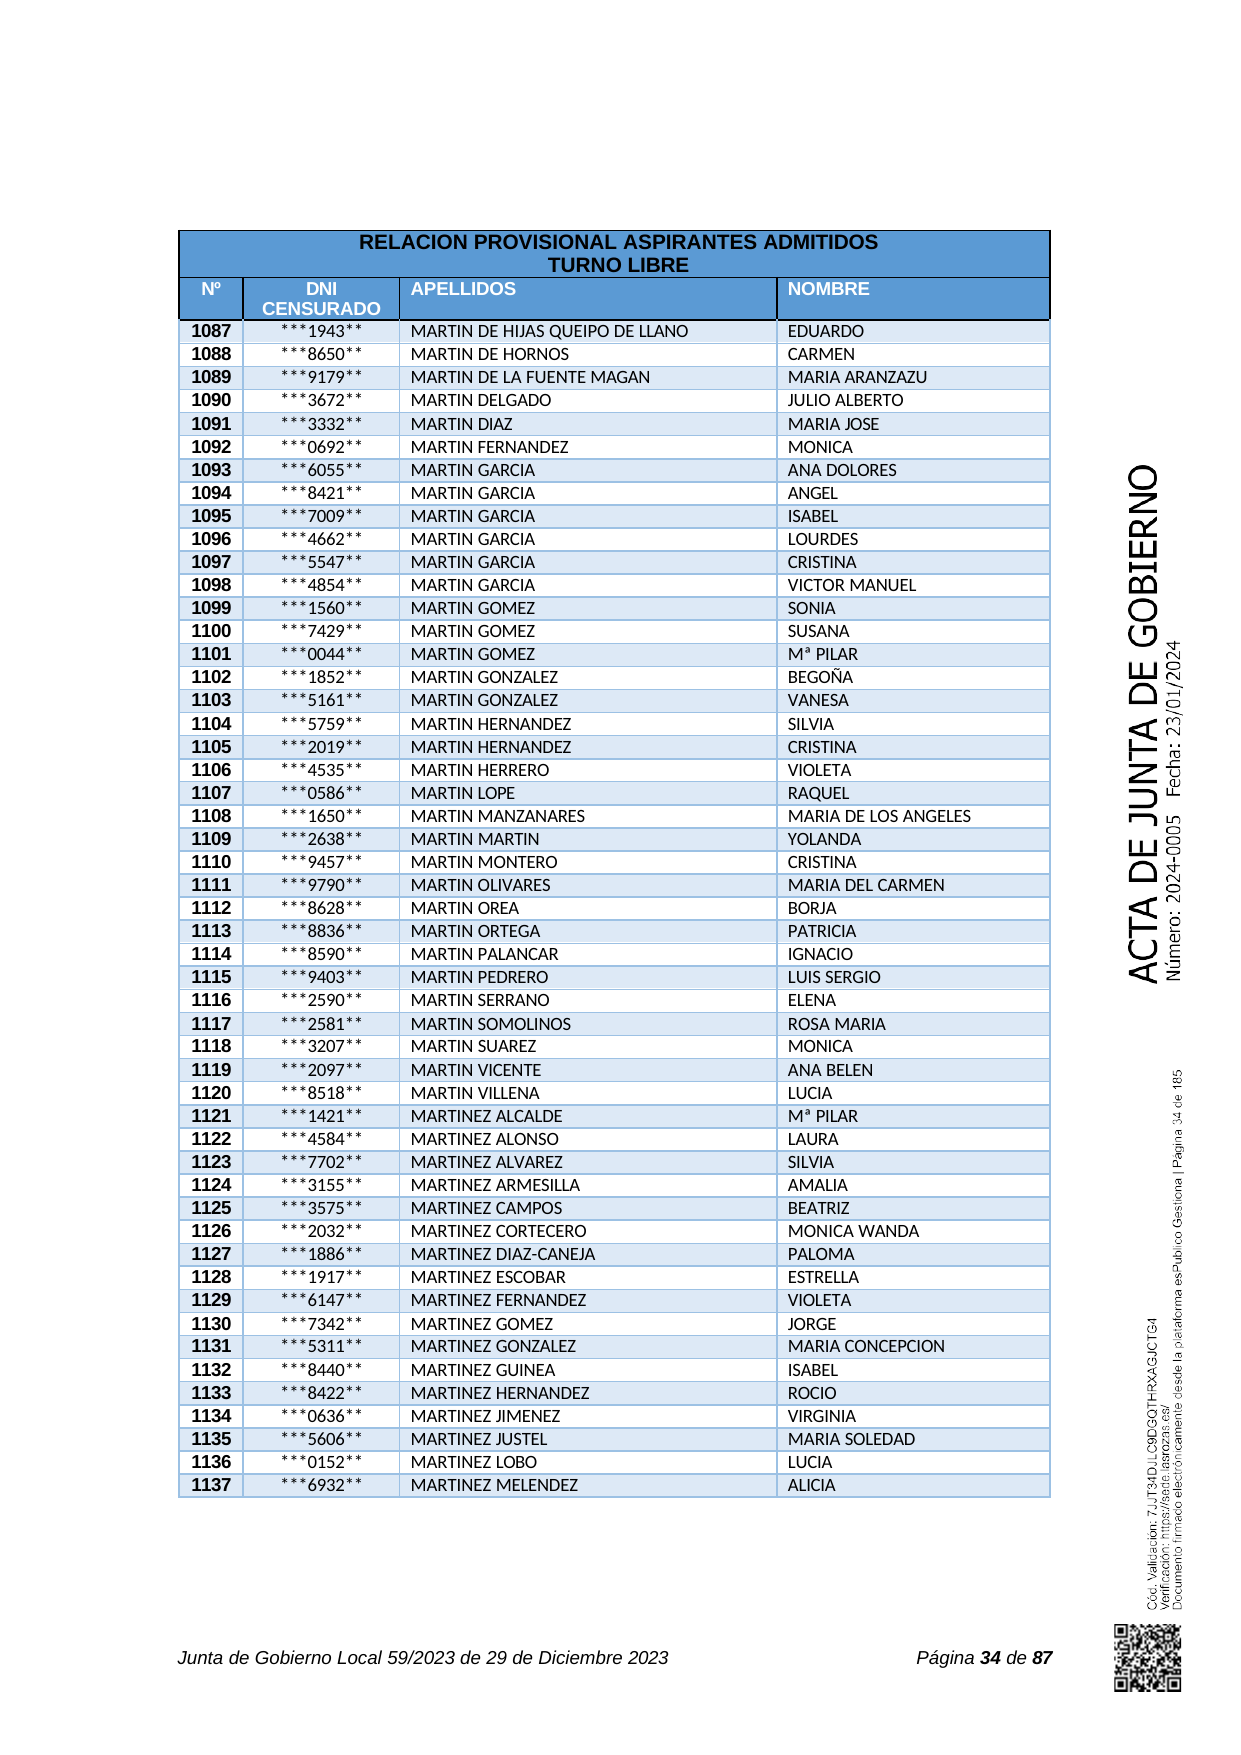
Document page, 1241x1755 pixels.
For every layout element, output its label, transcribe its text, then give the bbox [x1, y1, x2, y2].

table_cell Nº [180, 278, 242, 319]
table_cell 1092 [180, 436, 242, 458]
table_cell ***8628** [244, 898, 399, 919]
table_cell MARTIN GARCIA [400, 575, 776, 596]
table_cell ***5161** [244, 690, 399, 712]
table_cell ***3155** [244, 1175, 399, 1196]
table_cell Mª PILAR [778, 644, 1049, 666]
table_cell 1119 [180, 1059, 242, 1081]
table_cell MARTINEZ CORTECERO [400, 1221, 776, 1242]
table_cell ***4535** [244, 760, 399, 781]
table_cell MARTINEZ LOBO [400, 1452, 776, 1473]
table_cell 1133 [180, 1382, 242, 1404]
table_cell ***0636** [244, 1406, 399, 1427]
table_cell MONICA WANDA [778, 1221, 1049, 1242]
table_cell ***0152** [244, 1452, 399, 1473]
table_cell 1123 [180, 1152, 242, 1173]
table_cell MARTINEZ DIAZ-CANEJA [400, 1244, 776, 1265]
table_cell 1115 [180, 967, 242, 988]
table_cell ***9403** [244, 967, 399, 988]
table_cell ***5606** [244, 1429, 399, 1450]
table_cell BEATRIZ [778, 1198, 1049, 1219]
table_cell Mª PILAR [778, 1106, 1049, 1127]
table_cell MARTINEZ ALONSO [400, 1129, 776, 1150]
table_cell ***2638** [244, 829, 399, 850]
table_cell LUIS SERGIO [778, 967, 1049, 988]
table_cell 1132 [180, 1359, 242, 1381]
table_cell 1101 [180, 644, 242, 666]
table_cell MARTIN OLIVARES [400, 875, 776, 896]
table_cell 1111 [180, 875, 242, 896]
table_cell 1114 [180, 944, 242, 965]
table_cell MARTIN GARCIA [400, 483, 776, 504]
table_cell 1108 [180, 806, 242, 827]
table_cell 1109 [180, 829, 242, 850]
table_cell ***3672** [244, 390, 399, 412]
table_cell MARTIN DE HORNOS [400, 344, 776, 366]
table_cell MARTIN GARCIA [400, 529, 776, 550]
table_cell 1099 [180, 598, 242, 619]
table_cell ***3207** [244, 1036, 399, 1058]
table_cell CARMEN [778, 344, 1049, 366]
table_cell MARTIN GARCIA [400, 460, 776, 481]
table_cell MARTINEZ MELENDEZ [400, 1475, 776, 1496]
table_cell 1107 [180, 782, 242, 804]
table_cell 1090 [180, 390, 242, 412]
table_cell LUCIA [778, 1452, 1049, 1473]
table_cell BORJA [778, 898, 1049, 919]
table_cell JULIO ALBERTO [778, 390, 1049, 412]
table_cell ***7009** [244, 506, 399, 527]
table_cell MONICA [778, 1036, 1049, 1058]
table_cell 1091 [180, 413, 242, 435]
table_cell MARIA DE LOS ANGELES [778, 806, 1049, 827]
table_cell 1116 [180, 990, 242, 1012]
table_cell ***4662** [244, 529, 399, 550]
table_cell MARTIN VILLENA [400, 1082, 776, 1104]
table_cell ISABEL [778, 1359, 1049, 1381]
table_cell MARTIN DELGADO [400, 390, 776, 412]
table_cell ***4854** [244, 575, 399, 596]
table_cell MARTIN HERNANDEZ [400, 736, 776, 758]
table_header RELACION PROVISIONAL ASPIRANTES ADMITIDOS TURNO LIBRE [180, 231, 1049, 277]
table_cell MONICA [778, 436, 1049, 458]
table_cell 1113 [180, 921, 242, 942]
table_cell MARIA DEL CARMEN [778, 875, 1049, 896]
table_cell IGNACIO [778, 944, 1049, 965]
table_cell MARTINEZ ARMESILLA [400, 1175, 776, 1196]
table_cell MARTINEZ GUINEA [400, 1359, 776, 1381]
table_cell NOMBRE [778, 278, 1049, 319]
table_cell ***0692** [244, 436, 399, 458]
table_cell ***8650** [244, 344, 399, 366]
table_cell MARIA SOLEDAD [778, 1429, 1049, 1450]
table_cell 1096 [180, 529, 242, 550]
table_cell PALOMA [778, 1244, 1049, 1265]
table_cell LUCIA [778, 1082, 1049, 1104]
table_cell ALICIA [778, 1475, 1049, 1496]
table_cell 1093 [180, 460, 242, 481]
table_cell MARTIN GOMEZ [400, 598, 776, 619]
table_cell VIOLETA [778, 1290, 1049, 1312]
table_cell ***1852** [244, 667, 399, 688]
table_cell ***5547** [244, 552, 399, 573]
table_cell ANA DOLORES [778, 460, 1049, 481]
table_cell MARTIN SOMOLINOS [400, 1013, 776, 1035]
table_cell ***0586** [244, 782, 399, 804]
table_cell DNI CENSURADO [244, 278, 399, 319]
table_cell VIOLETA [778, 760, 1049, 781]
table_cell 1126 [180, 1221, 242, 1242]
table_cell ***4584** [244, 1129, 399, 1150]
table_cell ***1943** [244, 321, 399, 342]
table_cell ***3332** [244, 413, 399, 435]
table_cell 1087 [180, 321, 242, 342]
table_cell VICTOR MANUEL [778, 575, 1049, 596]
table_cell ***2019** [244, 736, 399, 758]
table_cell 1124 [180, 1175, 242, 1196]
table_cell ***1560** [244, 598, 399, 619]
table_cell VANESA [778, 690, 1049, 712]
table_cell ELENA [778, 990, 1049, 1012]
table_cell 1120 [180, 1082, 242, 1104]
table_cell VIRGINIA [778, 1406, 1049, 1427]
table_cell MARTIN PALANCAR [400, 944, 776, 965]
table_cell AMALIA [778, 1175, 1049, 1196]
table_cell LAURA [778, 1129, 1049, 1150]
table_cell MARTIN GOMEZ [400, 644, 776, 666]
table_cell MARTIN FERNANDEZ [400, 436, 776, 458]
table_cell JORGE [778, 1313, 1049, 1335]
table_cell SILVIA [778, 713, 1049, 735]
table_cell ***8422** [244, 1382, 399, 1404]
table_cell 1088 [180, 344, 242, 366]
table_cell ***6932** [244, 1475, 399, 1496]
table_cell ***2581** [244, 1013, 399, 1035]
table_cell 1094 [180, 483, 242, 504]
table_cell 1118 [180, 1036, 242, 1058]
table_cell MARTIN PEDRERO [400, 967, 776, 988]
table_cell 1136 [180, 1452, 242, 1473]
table_cell MARTIN SERRANO [400, 990, 776, 1012]
table_cell SUSANA [778, 621, 1049, 642]
table_cell MARTIN GOMEZ [400, 621, 776, 642]
table_cell 1102 [180, 667, 242, 688]
table_cell ***8421** [244, 483, 399, 504]
table_cell 1104 [180, 713, 242, 735]
table_cell ESTRELLA [778, 1267, 1049, 1288]
table_cell ***9457** [244, 852, 399, 873]
table_cell ROSA MARIA [778, 1013, 1049, 1035]
table_cell MARTIN DIAZ [400, 413, 776, 435]
table_cell MARTINEZ GONZALEZ [400, 1336, 776, 1358]
table_cell 1131 [180, 1336, 242, 1358]
table_cell ***1917** [244, 1267, 399, 1288]
table_cell MARTIN OREA [400, 898, 776, 919]
table_cell ***7702** [244, 1152, 399, 1173]
table_cell 1128 [180, 1267, 242, 1288]
table_cell ***6055** [244, 460, 399, 481]
table_cell ***9179** [244, 367, 399, 389]
table_cell ***1421** [244, 1106, 399, 1127]
table_cell CRISTINA [778, 552, 1049, 573]
table_cell MARTIN ORTEGA [400, 921, 776, 942]
table_cell 1100 [180, 621, 242, 642]
table_cell ***8836** [244, 921, 399, 942]
table_cell MARTIN SUAREZ [400, 1036, 776, 1058]
table_cell MARTINEZ ALVAREZ [400, 1152, 776, 1173]
table_cell ***8590** [244, 944, 399, 965]
table_cell ***2032** [244, 1221, 399, 1242]
table_cell ANA BELEN [778, 1059, 1049, 1081]
table_cell MARTIN LOPE [400, 782, 776, 804]
table_cell ANGEL [778, 483, 1049, 504]
table_cell MARTIN DE LA FUENTE MAGAN [400, 367, 776, 389]
table_cell 1097 [180, 552, 242, 573]
table_cell 1129 [180, 1290, 242, 1312]
table_cell ***3575** [244, 1198, 399, 1219]
table_cell 1098 [180, 575, 242, 596]
table_cell ***7342** [244, 1313, 399, 1335]
table_cell CRISTINA [778, 736, 1049, 758]
table_cell RAQUEL [778, 782, 1049, 804]
table_cell ***1650** [244, 806, 399, 827]
table_cell MARIA ARANZAZU [778, 367, 1049, 389]
table_cell MARTIN DE HIJAS QUEIPO DE LLANO [400, 321, 776, 342]
table_cell EDUARDO [778, 321, 1049, 342]
table_cell CRISTINA [778, 852, 1049, 873]
table_cell MARIA JOSE [778, 413, 1049, 435]
table_cell ***2097** [244, 1059, 399, 1081]
table_cell MARTIN MANZANARES [400, 806, 776, 827]
table_cell MARTIN HERRERO [400, 760, 776, 781]
table_cell MARTINEZ GOMEZ [400, 1313, 776, 1335]
table_cell 1103 [180, 690, 242, 712]
table_cell PATRICIA [778, 921, 1049, 942]
table_cell MARTINEZ FERNANDEZ [400, 1290, 776, 1312]
table_cell SONIA [778, 598, 1049, 619]
table_cell BEGOÑA [778, 667, 1049, 688]
table_cell MARTINEZ JUSTEL [400, 1429, 776, 1450]
table_cell ***8518** [244, 1082, 399, 1104]
table_cell APELLIDOS [400, 278, 776, 319]
table_cell MARTINEZ ALCALDE [400, 1106, 776, 1127]
table_cell ***5759** [244, 713, 399, 735]
table_cell ROCIO [778, 1382, 1049, 1404]
table_cell ***8440** [244, 1359, 399, 1381]
table_cell 1105 [180, 736, 242, 758]
table_cell 1127 [180, 1244, 242, 1265]
table_cell 1130 [180, 1313, 242, 1335]
table_cell ISABEL [778, 506, 1049, 527]
table_cell 1112 [180, 898, 242, 919]
table_cell 1134 [180, 1406, 242, 1427]
table_cell LOURDES [778, 529, 1049, 550]
table_cell SILVIA [778, 1152, 1049, 1173]
table_cell MARTIN HERNANDEZ [400, 713, 776, 735]
table_cell 1106 [180, 760, 242, 781]
table_cell 1135 [180, 1429, 242, 1450]
table_cell MARTIN MONTERO [400, 852, 776, 873]
table_cell 1110 [180, 852, 242, 873]
table_cell ***5311** [244, 1336, 399, 1358]
table_cell MARTINEZ JIMENEZ [400, 1406, 776, 1427]
table_cell 1137 [180, 1475, 242, 1496]
table_cell 1121 [180, 1106, 242, 1127]
table_cell ***0044** [244, 644, 399, 666]
table_cell MARTIN GONZALEZ [400, 667, 776, 688]
table_cell MARTIN GARCIA [400, 506, 776, 527]
table_cell MARTINEZ HERNANDEZ [400, 1382, 776, 1404]
table_cell MARTIN GONZALEZ [400, 690, 776, 712]
table_cell MARTIN GARCIA [400, 552, 776, 573]
table_cell MARTINEZ CAMPOS [400, 1198, 776, 1219]
table_cell ***1886** [244, 1244, 399, 1265]
table_cell 1117 [180, 1013, 242, 1035]
table_cell ***6147** [244, 1290, 399, 1312]
table_cell YOLANDA [778, 829, 1049, 850]
table_cell 1122 [180, 1129, 242, 1150]
table_cell ***9790** [244, 875, 399, 896]
table_cell MARTIN VICENTE [400, 1059, 776, 1081]
table_cell MARIA CONCEPCION [778, 1336, 1049, 1358]
table_cell MARTIN MARTIN [400, 829, 776, 850]
table_cell 1095 [180, 506, 242, 527]
table_cell ***2590** [244, 990, 399, 1012]
table_cell 1125 [180, 1198, 242, 1219]
table_cell ***7429** [244, 621, 399, 642]
table_cell MARTINEZ ESCOBAR [400, 1267, 776, 1288]
table_cell 1089 [180, 367, 242, 389]
